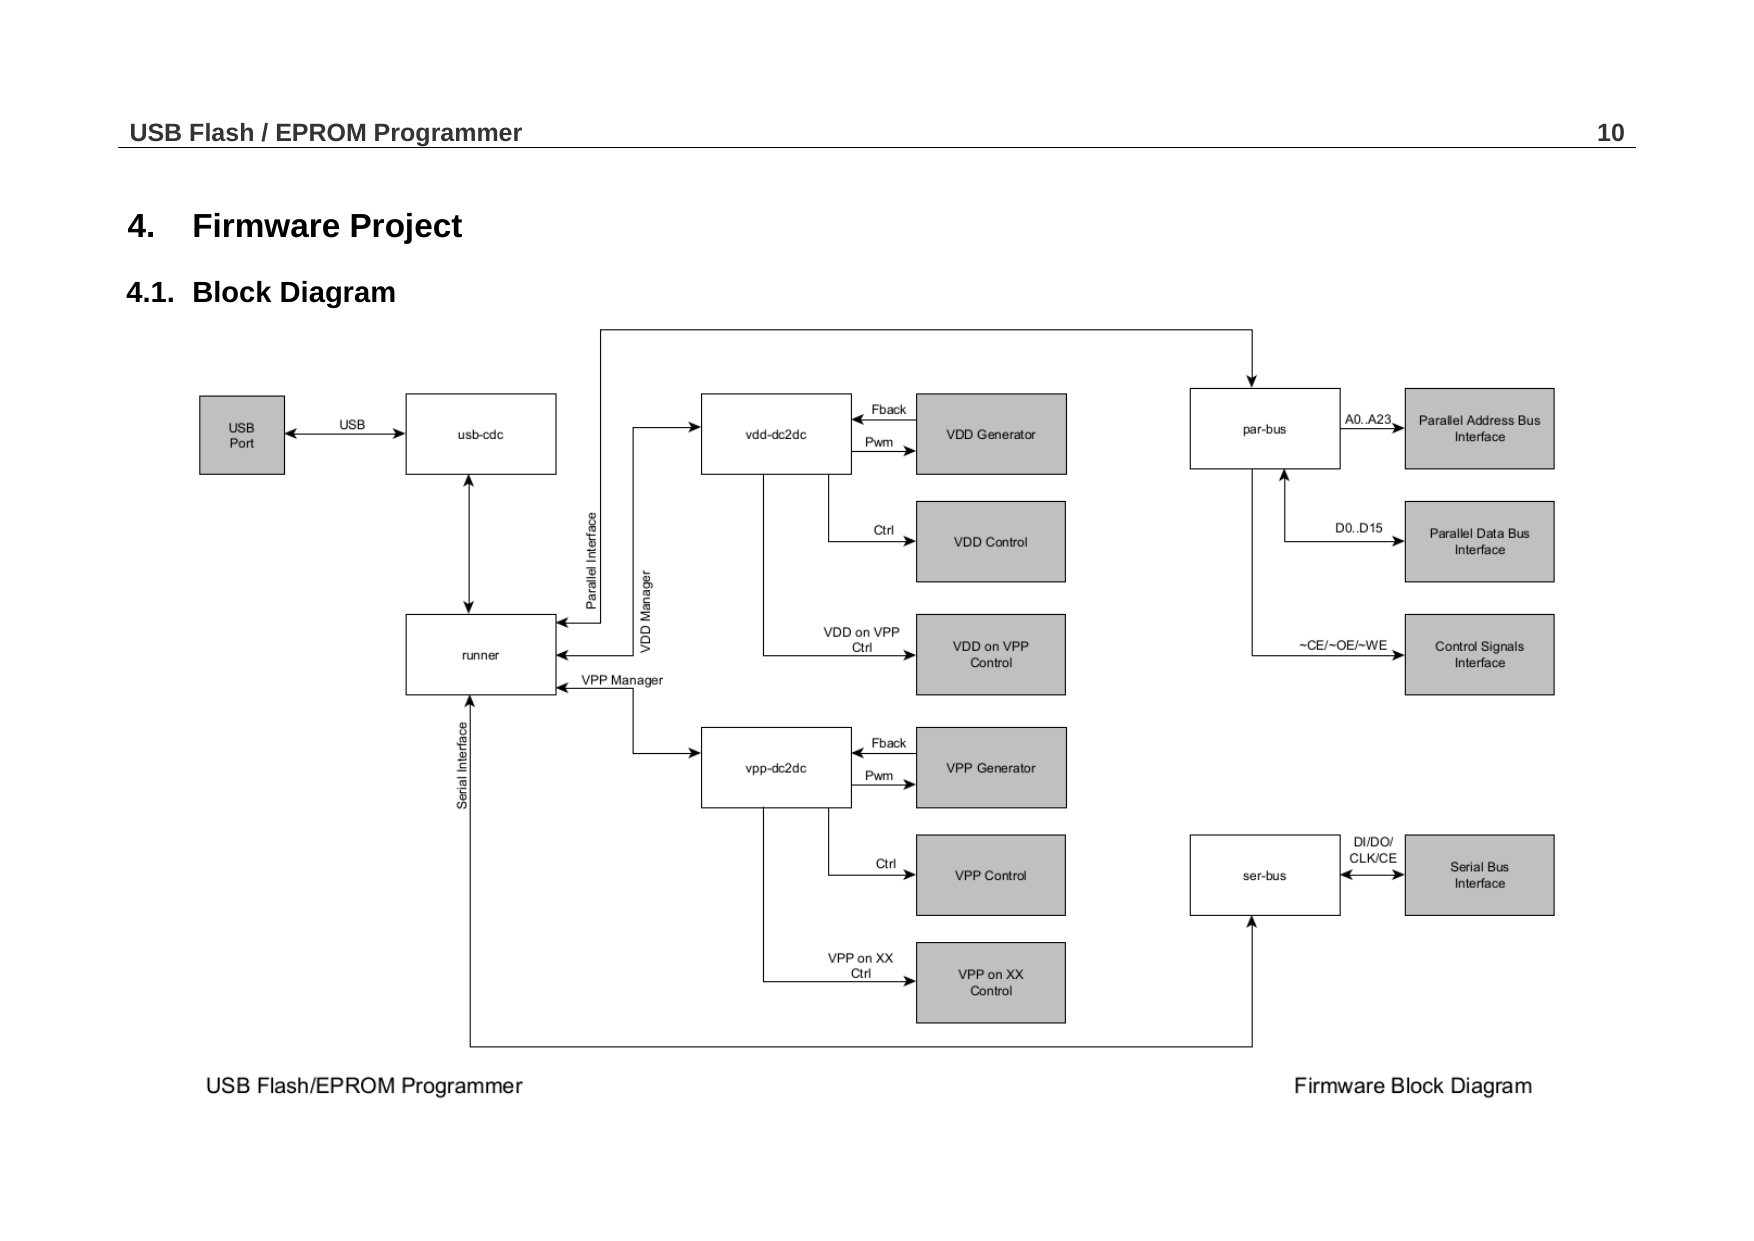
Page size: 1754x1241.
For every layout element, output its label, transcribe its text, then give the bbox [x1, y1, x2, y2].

picture [183, 313, 1571, 1117]
subtitle Block Diagram [118, 275, 1636, 309]
subtitle Firmware Project [118, 206, 1636, 244]
